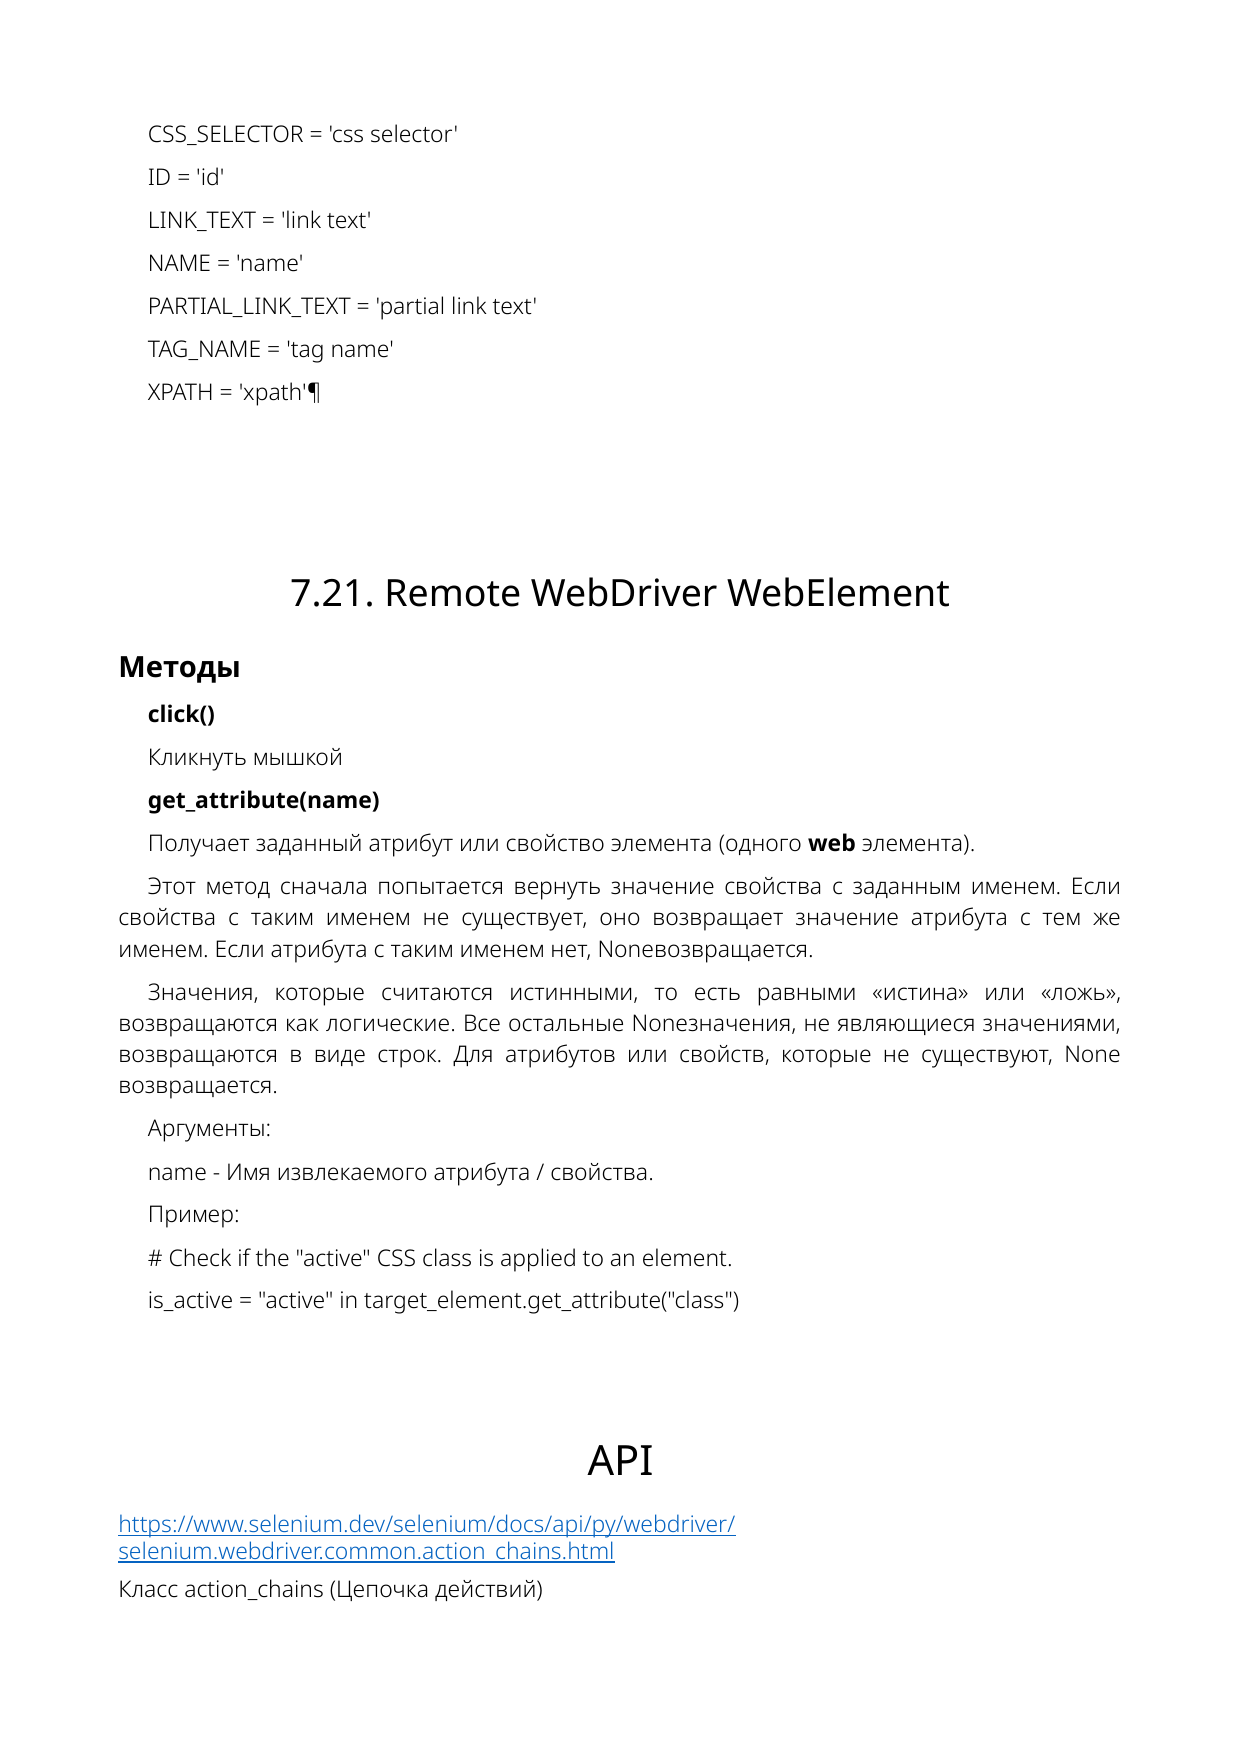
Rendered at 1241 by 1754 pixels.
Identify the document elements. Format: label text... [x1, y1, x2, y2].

text Аргументы: [118, 1112, 1122, 1144]
text Пример: [118, 1198, 1122, 1230]
text NAME = 'name' [118, 247, 1122, 278]
text PARTIAL_LINK_TEXT = 'partial link text' [118, 290, 1122, 321]
text TAG_NAME = 'tag name' [118, 333, 1122, 364]
text https://www.selenium.dev/selenium/docs/api/py/webdriver/selenium.webdriver.common.action_chains.html [118, 1512, 1122, 1565]
text Получает заданный атрибут или свойство элемента (одного web элемента). [118, 827, 1122, 858]
subtitle 7.21. Remote WebDriver WebElement [118, 566, 1122, 617]
text Кликнуть мышкой [118, 741, 1122, 772]
text click() [118, 698, 1122, 729]
text Значения, которые считаются истинными, то есть равными «истина» или «ложь», возвращаются как логические. Все остальные Noneзначения, не являющиеся значениями, возвращаются в виде строк. Для атрибутов или свойств, которые не существуют, None возвращается. [118, 976, 1122, 1101]
text LINK_TEXT = 'link text' [118, 204, 1122, 235]
text Класс action_chains (Цепочка действий) [118, 1577, 1122, 1603]
subtitle Методы [118, 647, 1122, 686]
text XPATH = 'xpath'¶ [118, 376, 1122, 407]
text # Check if the "active" CSS class is applied to an element. [118, 1241, 1122, 1273]
text CSS_SELECTOR = 'css selector' [118, 118, 1122, 149]
text ID = 'id' [118, 161, 1122, 192]
text is_active = "active" in target_element.get_attribute("class") [118, 1284, 1122, 1316]
text name - Имя извлекаемого атрибута / свойства. [118, 1155, 1122, 1187]
text get_attribute(name) [118, 784, 1122, 815]
subtitle API [118, 1431, 1122, 1488]
text Этот метод сначала попытается вернуть значение свойства с заданным именем. Если свойства с таким именем не существует, оно возвращает значение атрибута с тем же именем. Если атрибута с таким именем нет, Noneвозвращается. [118, 870, 1122, 964]
